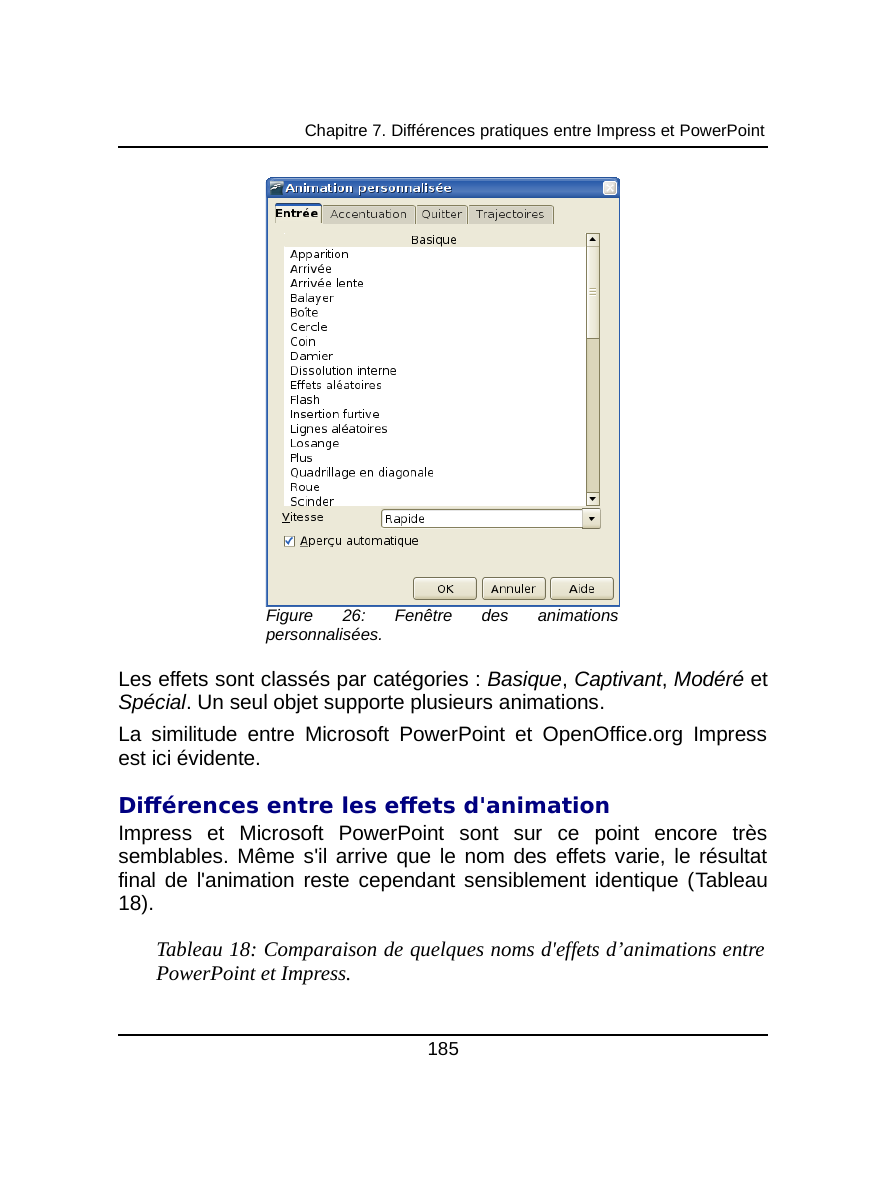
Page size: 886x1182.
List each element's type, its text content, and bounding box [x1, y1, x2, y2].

text Impress et Microsoft PowerPoint sont sur ce point encore très semblables. Même s'il arrive que le nom des effets varie, le résultat final de l'animation reste cependant sensiblement identique (Tableau 18). [118, 822, 768, 915]
text La similitude entre Microsoft PowerPoint et OpenOffice.org Impress est ici évidente. [118, 723, 768, 769]
text Figure 26: Fenêtre des animations personnalisées. [266, 607, 620, 644]
text Les effets sont classés par catégories : Basique, Captivant, Modéré et Spécial. Un seul objet supporte plusieurs animations. [118, 607, 768, 714]
picture [265, 177, 620, 607]
subtitle Différences entre les effets d'animation [118, 793, 768, 819]
text Tableau 18: Comparaison de quelques noms d'effets d’animations entre PowerPoint et Impress. [156, 938, 768, 984]
